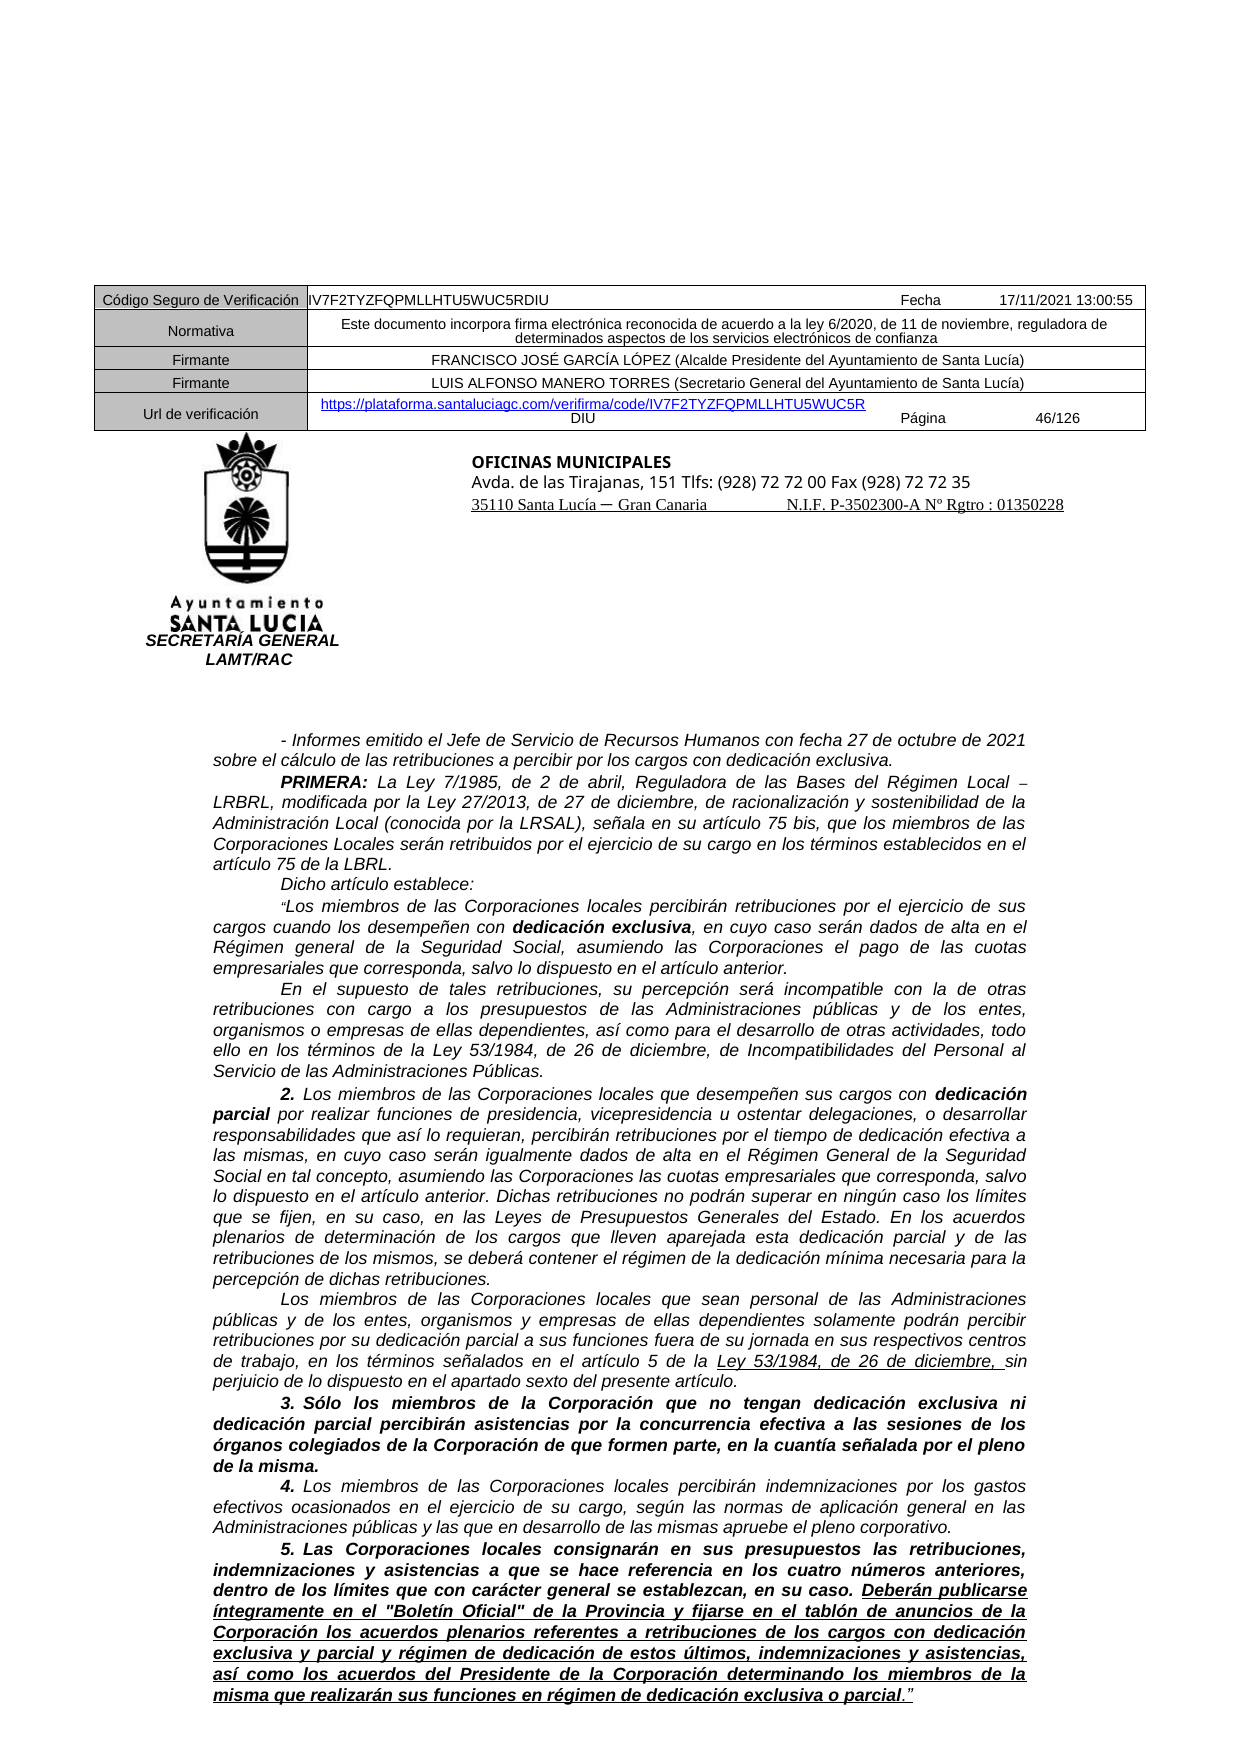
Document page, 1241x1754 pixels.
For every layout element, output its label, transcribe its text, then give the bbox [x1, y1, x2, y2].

table_cell [344, 631, 1147, 669]
table_cell Firmante [95, 370, 307, 392]
table_cell LUIS ALFONSO MANERO TORRES (Secretario General del Ayuntamiento de Santa Lucía) [308, 370, 1145, 392]
list Los miembros de las Corporaciones locales percibirán indemnizaciones por los gastos efectivos ocasionados en el ejercicio de su cargo, según las normas de aplicación general en las Administraciones públicas y las que en desarrollo de las mismas apruebe el pleno corporativo. [213, 1476, 1027, 1538]
text - Informes emitido el Jefe de Servicio de Recursos Humanos con fecha 27 de octubre de 2021 sobre el cálculo de las retribuciones a percibir por los cargos con dedicación exclusiva. [213, 729, 1027, 771]
table_header OFICINAS MUNICIPALES Avda. de las Tirajanas, 151 Tlfs: (928) 72 72 00 Fax (928) 72 72 35 35110 Santa Lucía – Gran Canaria N.I.F. P-3502300-A Nº Rgtro : 01350228 [344, 431, 1147, 631]
list Las Corporaciones locales consignarán en sus presupuestos las retribuciones, indemnizaciones y asistencias a que se hace referencia en los cuatro números anteriores, dentro de los límites que con carácter general se establezcan, en su caso. Deberán publicarse íntegramente en el "Boletín Oficial" de la Provincia y fijarse en el tablón de anuncios de la [213, 1538, 1027, 1619]
list Sólo los miembros de la Corporación que no tengan dedicación exclusiva ni dedicación parcial percibirán asistencias por la concurrencia efectiva a las sesiones de los órganos colegiados de la Corporación de que formen parte, en la cuantía señalada por el pleno de la misma. [213, 1393, 1027, 1476]
table_cell Normativa [95, 310, 307, 346]
text En el supuesto de tales retribuciones, su percepción será incompatible con la de otras retribuciones con cargo a los presupuestos de las Administraciones públicas y de los entes, organismos o empresas de ellas dependientes, así como para el desarrollo de otras actividades, todo ello en los términos de la Ley 53/1984, de 26 de diciembre, de Incompatibilidades del Personal al Servicio de las Administraciones Públicas. [213, 979, 1027, 1082]
picture [170, 432, 323, 632]
text Dicho artículo establece: [280, 874, 1147, 895]
table_cell https://plataforma.santaluciagc.com/verifirma/code/IV7F2TYZFQPMLLHTU5WUC5R DIU Página 46/126 [308, 393, 1145, 430]
table_cell Este documento incorpora firma electrónica reconocida de acuerdo a la ley 6/2020, de 11 de noviembre, reguladora de determinados aspectos de los servicios electrónicos de confianza [308, 310, 1145, 346]
table_header Código Seguro de Verificación [95, 286, 307, 308]
table_cell SECRETARÍA GENERAL LAMT/RAC [93, 631, 344, 669]
list misma que realizarán sus funciones en régimen de dedicación exclusiva o parcial.” [213, 1682, 1027, 1705]
list exclusiva y parcial y régimen de dedicación de estos últimos, indemnizaciones y asistencias, [213, 1641, 1027, 1661]
list así como los acuerdos del Presidente de la Corporación determinando los miembros de la [213, 1662, 1027, 1681]
table_cell Firmante [95, 347, 307, 369]
text PRIMERA: La Ley 7/1985, de 2 de abril, Reguladora de las Bases del Régimen Local – LRBRL, modificada por la Ley 27/2013, de 27 de diciembre, de racionalización y sostenibilidad de la Administración Local (conocida por la LRSAL), señala en su artículo 75 bis, que los miembros de las Corporaciones Locales serán retribuidos por el ejercicio de su cargo en los términos establecidos en el artículo 75 de la LBRL. [213, 772, 1027, 874]
table_header IV7F2TYZFQPMLLHTU5WUC5RDIU Fecha 17/11/2021 13:00:55 [308, 286, 1145, 308]
table_header [93, 431, 344, 631]
table_cell Url de verificación [95, 393, 307, 430]
table_cell FRANCISCO JOSÉ GARCÍA LÓPEZ (Alcalde Presidente del Ayuntamiento de Santa Lucía) [308, 347, 1145, 369]
text “Los miembros de las Corporaciones locales percibirán retribuciones por el ejercicio de sus cargos cuando los desempeñen con dedicación exclusiva, en cuyo caso serán dados de alta en el Régimen general de la Seguridad Social, asumiendo las Corporaciones el pago de las cuotas empresariales que corresponda, salvo lo dispuesto en el artículo anterior. [213, 896, 1027, 978]
text Los miembros de las Corporaciones locales que sean personal de las Administraciones públicas y de los entes, organismos y empresas de ellas dependientes solamente podrán percibir retribuciones por su dedicación parcial a sus funciones fuera de su jornada en sus respectivos centros de trabajo, en los términos señalados en el artículo 5 de la Ley 53/1984, de 26 de diciembre, sin perjuicio de lo dispuesto en el apartado sexto del presente artículo. [213, 1289, 1027, 1392]
list Los miembros de las Corporaciones locales que desempeñen sus cargos con dedicación parcial por realizar funciones de presidencia, vicepresidencia u ostentar delegaciones, o desarrollar responsabilidades que así lo requieran, percibirán retribuciones por el tiempo de dedicación efectiva a las mismas, en cuyo caso serán igualmente dados de alta en el Régimen General de la Seguridad Social en tal concepto, asumiendo las Corporaciones las cuotas empresariales que corresponda, salvo lo dispuesto en el artículo anterior. Dichas retribuciones no podrán superar en ningún caso los límites que se fijen, en su caso, en las Leyes de Presupuestos Generales del Estado. En los acuerdos plenarios de determinación de los cargos que lleven aparejada esta dedicación parcial y de las retribuciones de los mismos, se deberá contener el régimen de la dedicación mínima necesaria para la percepción de dichas retribuciones. [213, 1084, 1027, 1289]
list Corporación los acuerdos plenarios referentes a retribuciones de los cargos con dedicación [213, 1620, 1027, 1640]
